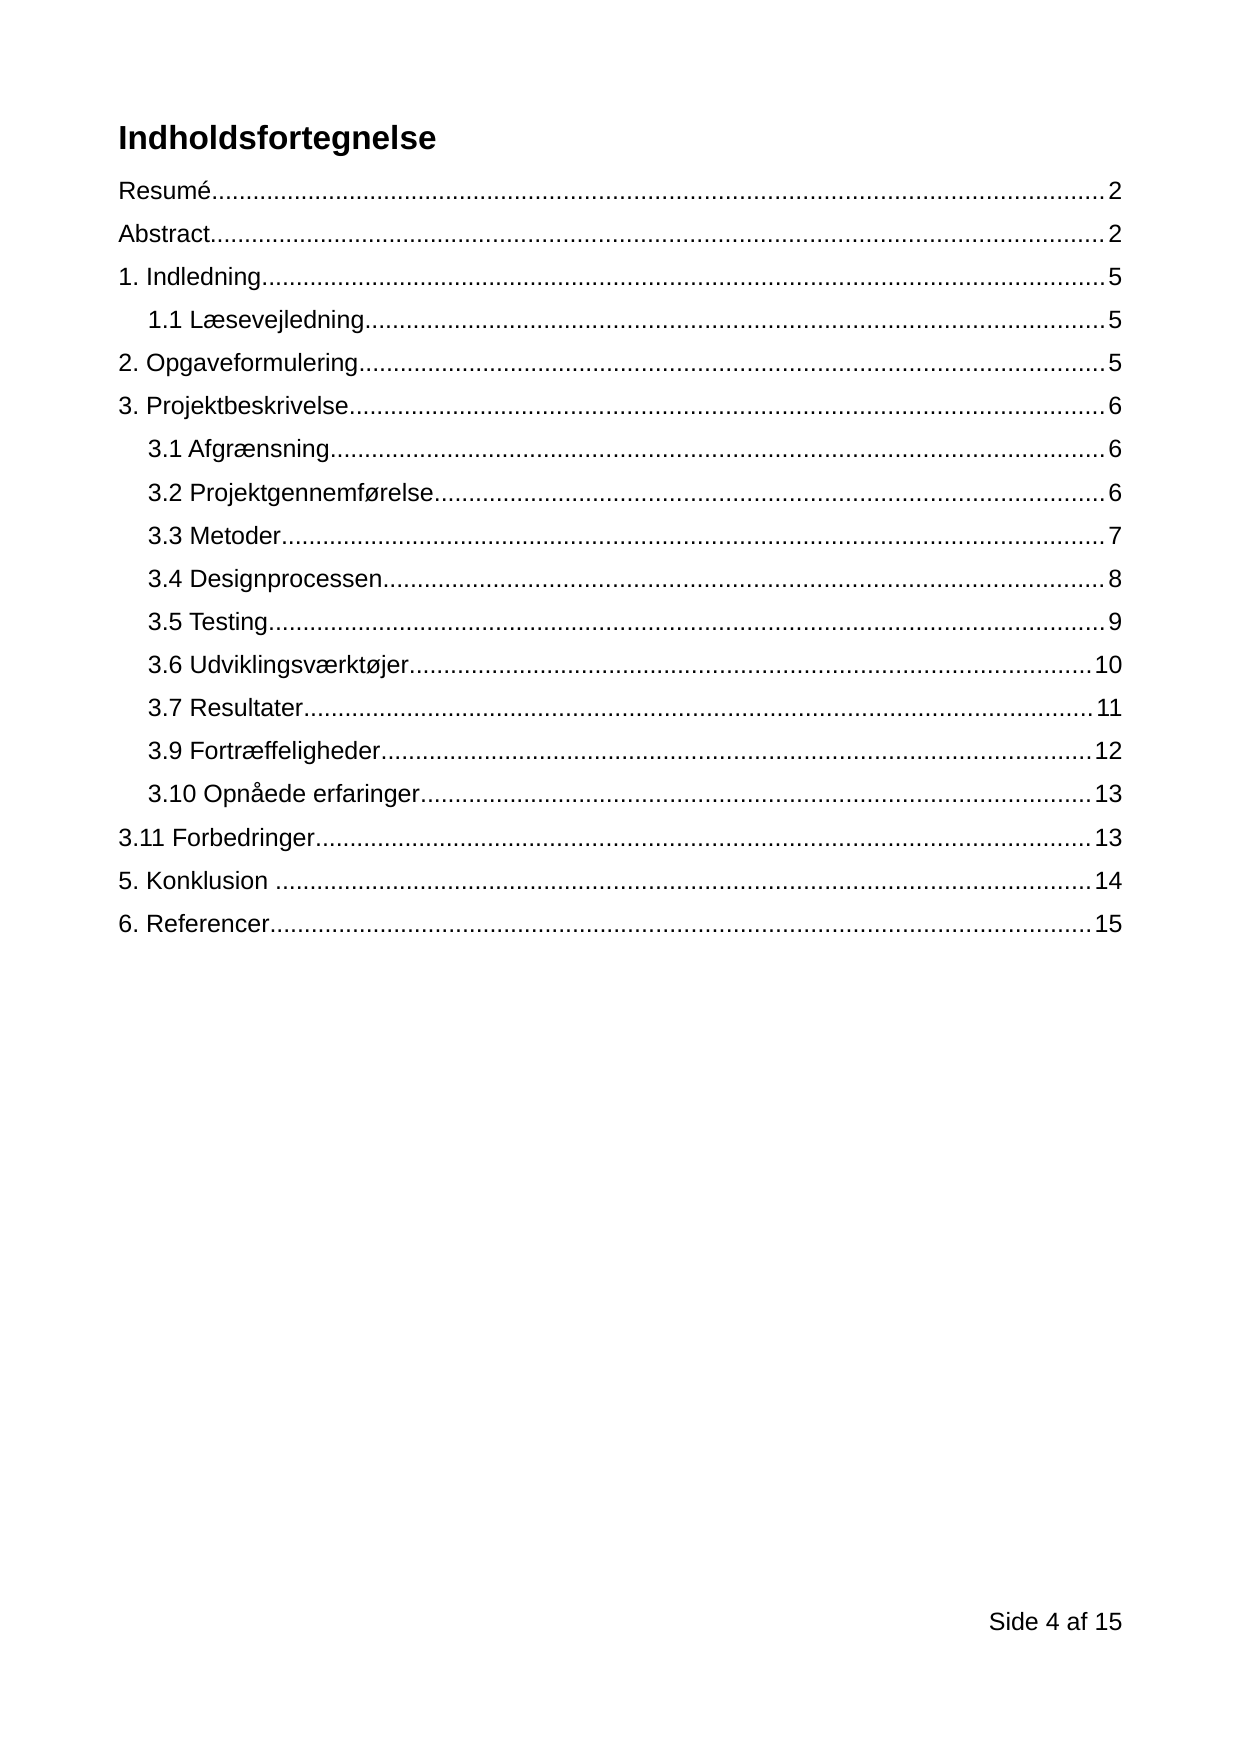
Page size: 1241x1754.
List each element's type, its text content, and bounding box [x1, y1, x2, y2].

text 3.1 Afgrænsning 6 [148, 434, 1122, 463]
text Abstract 2 [118, 219, 1122, 248]
text 3.5 Testing 9 [148, 607, 1122, 636]
text 3.7 Resultater 11 [148, 693, 1122, 722]
text 3.10 Opnåede erfaringer 13 [148, 779, 1122, 808]
text 3.4 Designprocessen 8 [148, 564, 1122, 593]
text 6. Referencer 15 [118, 909, 1122, 938]
subtitle Indholdsfortegnelse [118, 118, 1122, 157]
text 5. Konklusion 14 [118, 866, 1122, 894]
text 3.11 Forbedringer 13 [118, 823, 1122, 851]
text 3.3 Metoder 7 [148, 521, 1122, 549]
text 1. Indledning 5 [118, 262, 1122, 291]
text Resumé 2 [118, 176, 1122, 204]
text 3.9 Fortræffeligheder 12 [148, 736, 1122, 765]
text 2. Opgaveformulering 5 [118, 348, 1122, 377]
text 3. Projektbeskrivelse 6 [118, 391, 1122, 420]
text 1.1 Læsevejledning 5 [148, 305, 1122, 334]
text 3.6 Udviklingsværktøjer 10 [148, 650, 1122, 679]
text 3.2 Projektgennemførelse 6 [148, 478, 1122, 506]
